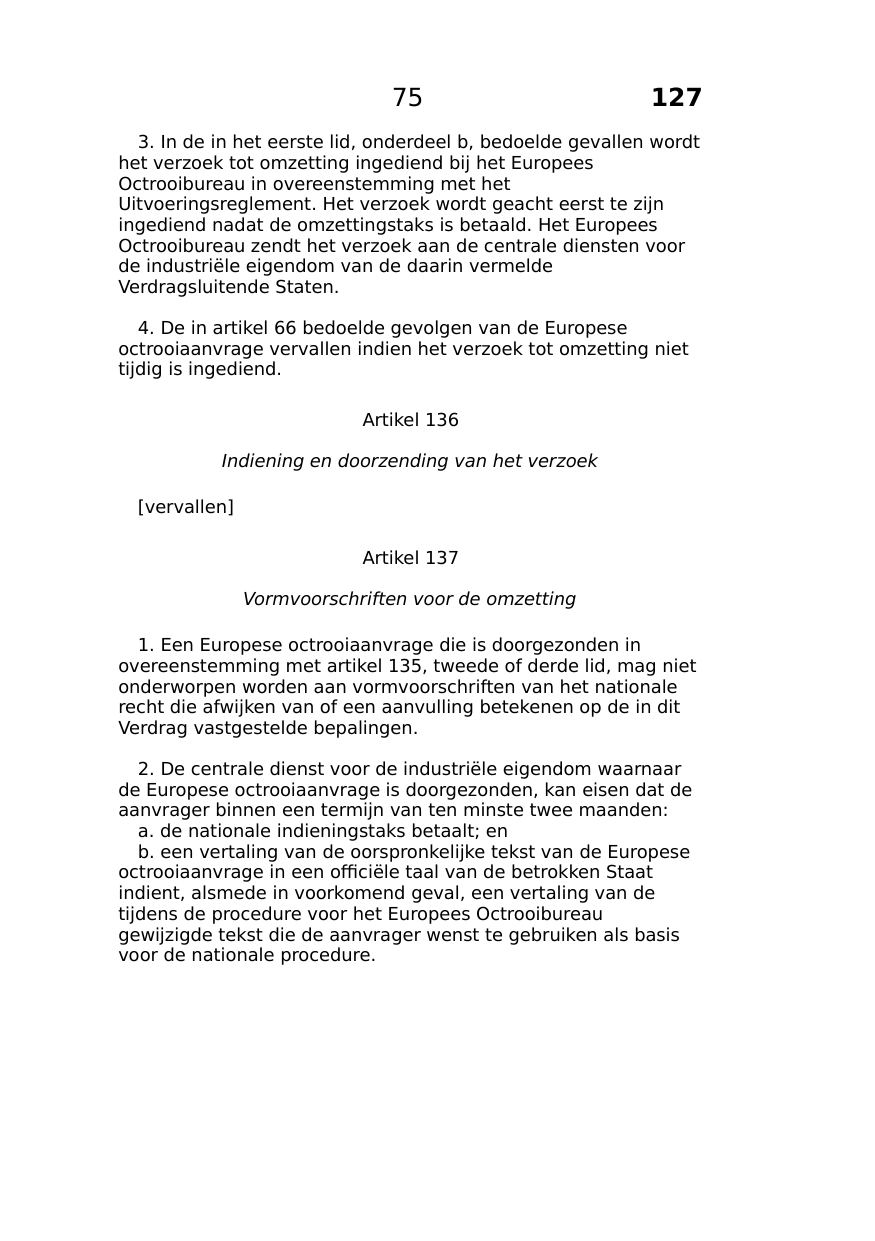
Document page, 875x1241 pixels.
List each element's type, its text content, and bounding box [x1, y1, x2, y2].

text [vervallen] [118, 497, 703, 518]
text 4. De in artikel 66 bedoelde gevolgen van de Europese octrooiaanvrage vervallen indien het verzoek tot omzetting niet tijdig is ingediend. [118, 318, 703, 380]
subtitle Artikel 136 Indiening en doorzending van het verzoek [118, 410, 703, 472]
text 1. Een Europese octrooiaanvrage die is doorgezonden in overeenstemming met artikel 135, tweede of derde lid, mag niet onderworpen worden aan vormvoorschriften van het nationale recht die afwijken van of een aanvulling betekenen op de in dit Verdrag vastgestelde bepalingen. [118, 635, 703, 739]
subtitle Artikel 137 Vormvoorschriften voor de omzetting [118, 548, 703, 610]
text a. de nationale indieningstaks betaalt; en [118, 821, 703, 842]
text 3. In de in het eerste lid, onderdeel b, bedoelde gevallen wordt het verzoek tot omzetting ingediend bij het Europees Octrooibureau in overeenstemming met het Uitvoeringsreglement. Het verzoek wordt geacht eerst te zijn ingediend nadat de omzettingstaks is betaald. Het Europees Octrooibureau zendt het verzoek aan de centrale diensten voor de industriële eigendom van de daarin vermelde Verdragsluitende Staten. [118, 132, 703, 298]
text 2. De centrale dienst voor de industriële eigendom waarnaar de Europese octrooiaanvrage is doorgezonden, kan eisen dat de aanvrager binnen een termijn van ten minste twee maanden: [118, 759, 703, 821]
text b. een vertaling van de oorspronkelijke tekst van de Europese octrooiaanvrage in een officiële taal van de betrokken Staat indient, alsmede in voorkomend geval, een vertaling van de tijdens de procedure voor het Europees Octrooibureau gewijzigde tekst die de aanvrager wenst te gebruiken als basis voor de nationale procedure. [118, 842, 703, 966]
